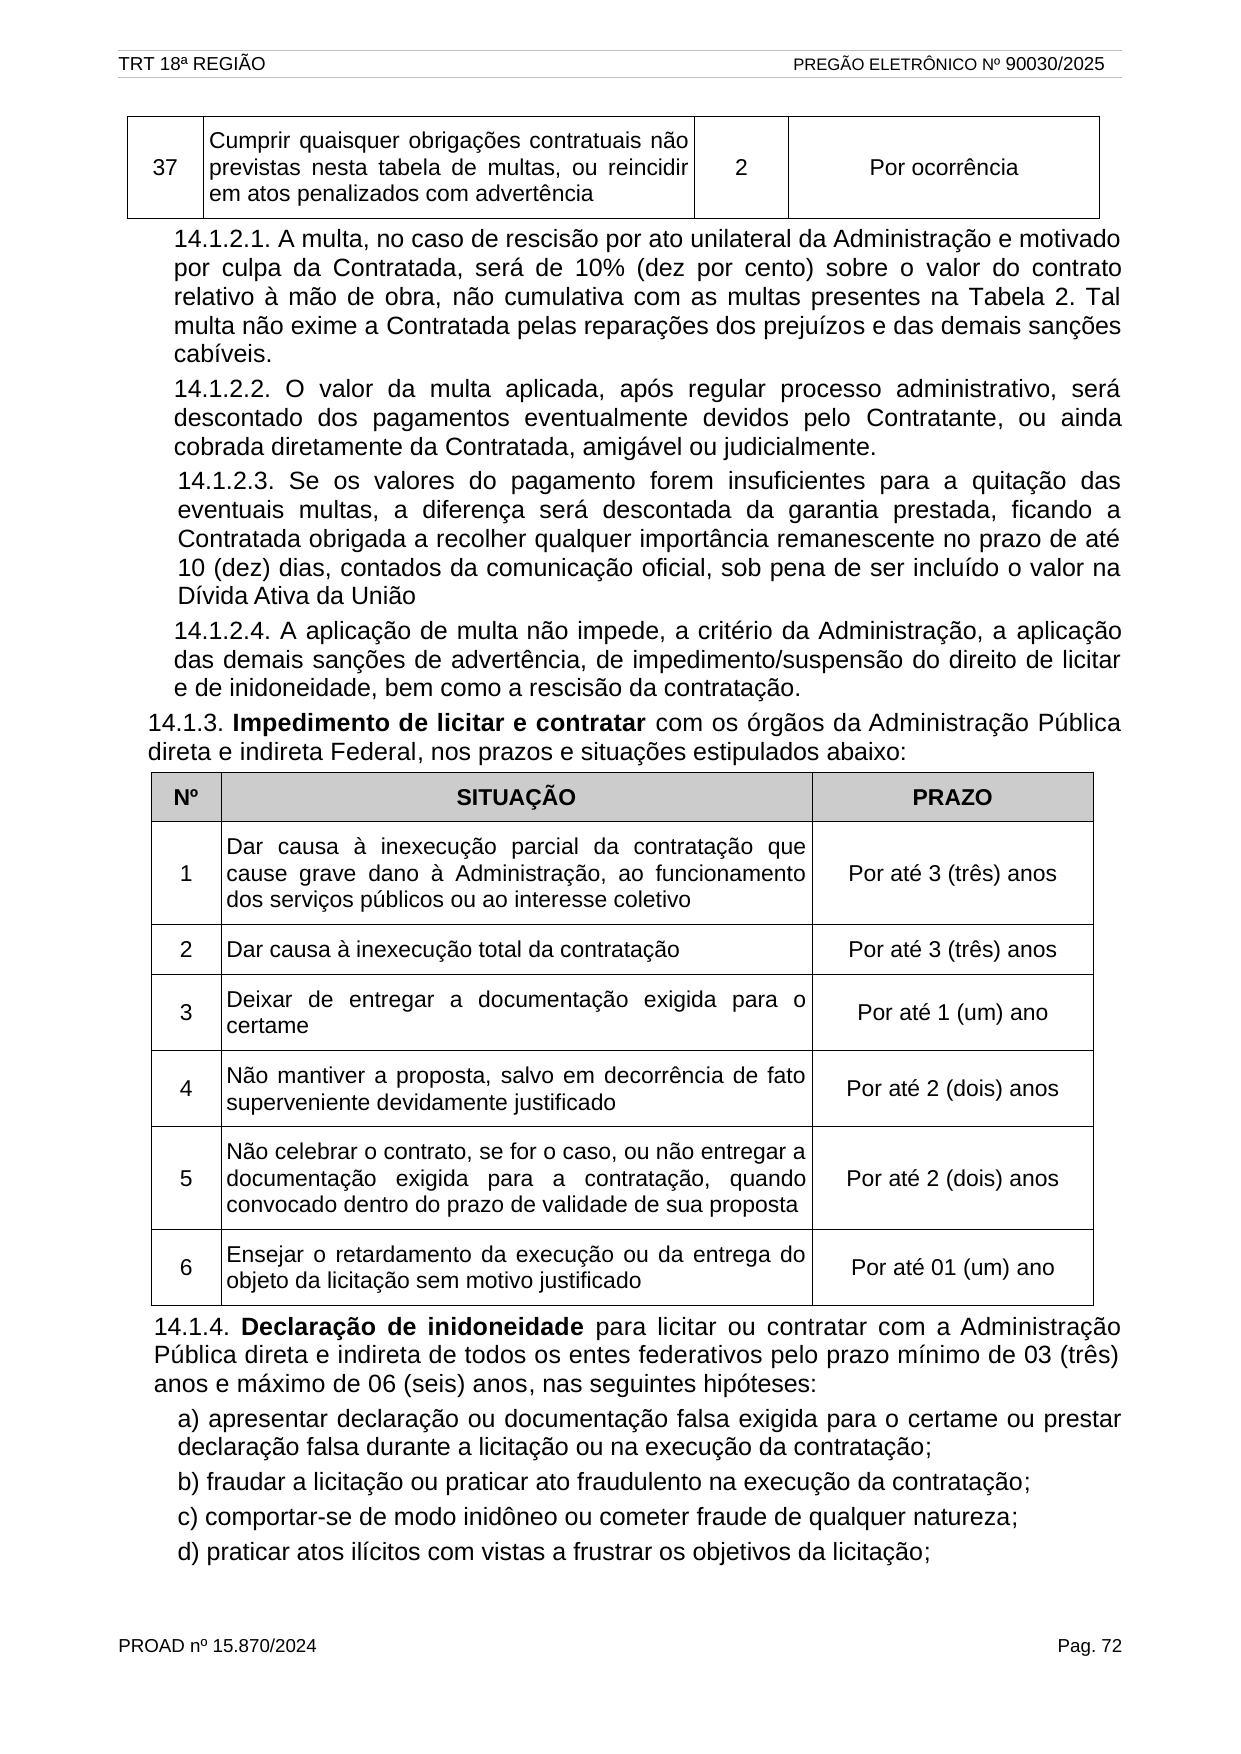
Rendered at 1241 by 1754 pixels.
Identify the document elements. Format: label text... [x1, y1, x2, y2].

text 14.1.2.2. O valor da multa aplicada, após regular processo administrativo, será descontado dos pagamentos eventualmente devidos pelo Contratante, ou ainda cobrada diretamente da Contratada, amigável ou judicialmente. [174, 374, 1122, 460]
table_cell Por até 2 (dois) anos [813, 1127, 1093, 1229]
table_cell 4 [152, 1051, 221, 1126]
table_cell Por até 3 (três) anos [813, 822, 1093, 924]
table_cell Por ocorrência [789, 117, 1099, 218]
table_cell 1 [152, 822, 221, 924]
table_header SITUAÇÃO [222, 773, 812, 821]
table_cell 6 [152, 1230, 221, 1305]
table_cell 37 [128, 117, 203, 218]
table_cell Por até 01 (um) ano [813, 1230, 1093, 1305]
text 14.1.2.1. A multa, no caso de rescisão por ato unilateral da Administração e motivado por culpa da Contratada, será de 10% (dez por cento) sobre o valor do contrato relativo à mão de obra, não cumulativa com as multas presentes na Tabela 2. Tal multa não exime a Contratada pelas reparações dos prejuízos e das demais sanções cabíveis. [174, 224, 1122, 368]
text d) praticar atos ilícitos com vistas a frustrar os objetivos da licitação; [177, 1536, 1122, 1565]
table_cell Por até 1 (um) ano [813, 975, 1093, 1050]
table_cell Não celebrar o contrato, se for o caso, ou não entregar a documentação exigida para a contratação, quando convocado dentro do prazo de validade de sua proposta [222, 1127, 812, 1229]
table_cell Dar causa à inexecução parcial da contratação que cause grave dano à Administração, ao funcionamento dos serviços públicos ou ao interesse coletivo [222, 822, 812, 924]
text 14.1.4. Declaração de inidoneidade para licitar ou contratar com a Administração Pública direta e indireta de todos os entes federativos pelo prazo mínimo de 03 (três) anos e máximo de 06 (seis) anos, nas seguintes hipóteses: [153, 1311, 1122, 1398]
table_header Nº [152, 773, 221, 821]
text a) apresentar declaração ou documentação falsa exigida para o certame ou prestar declaração falsa durante a licitação ou na execução da contratação; [177, 1404, 1122, 1461]
text b) fraudar a licitação ou praticar ato fraudulento na execução da contratação; [177, 1467, 1122, 1496]
table_header PRAZO [813, 773, 1093, 821]
text 14.1.2.4. A aplicação de multa não impede, a critério da Administração, a aplicação das demais sanções de advertência, de impedimento/suspensão do direito de licitar e de inidoneidade, bem como a rescisão da contratação. [174, 616, 1122, 702]
text c) comportar-se de modo inidôneo ou cometer fraude de qualquer natureza; [177, 1502, 1122, 1531]
table_cell Por até 2 (dois) anos [813, 1051, 1093, 1126]
table_cell Ensejar o retardamento da execução ou da entrega do objeto da licitação sem motivo justificado [222, 1230, 812, 1305]
table_cell Cumprir quaisquer obrigações contratuais não previstas nesta tabela de multas, ou reincidir em atos penalizados com advertência [204, 117, 694, 218]
table_cell 2 [152, 925, 221, 974]
table_cell 5 [152, 1127, 221, 1229]
table_cell Deixar de entregar a documentação exigida para o certame [222, 975, 812, 1050]
table_cell 3 [152, 975, 221, 1050]
table_cell 2 [695, 117, 788, 218]
text 14.1.3. Impedimento de licitar e contratar com os órgãos da Administração Pública direta e indireta Federal, nos prazos e situações estipulados abaixo: [148, 708, 1122, 766]
table_cell Não mantiver a proposta, salvo em decorrência de fato superveniente devidamente justificado [222, 1051, 812, 1126]
table_cell Dar causa à inexecução total da contratação [222, 925, 812, 974]
table_cell Por até 3 (três) anos [813, 925, 1093, 974]
text 14.1.2.3. Se os valores do pagamento forem insuficientes para a quitação das eventuais multas, a diferença será descontada da garantia prestada, ficando a Contratada obrigada a recolher qualquer importância remanescente no prazo de até 10 (dez) dias, contados da comunicação oficial, sob pena de ser incluído o valor na Dívida Ativa da União [177, 466, 1122, 610]
